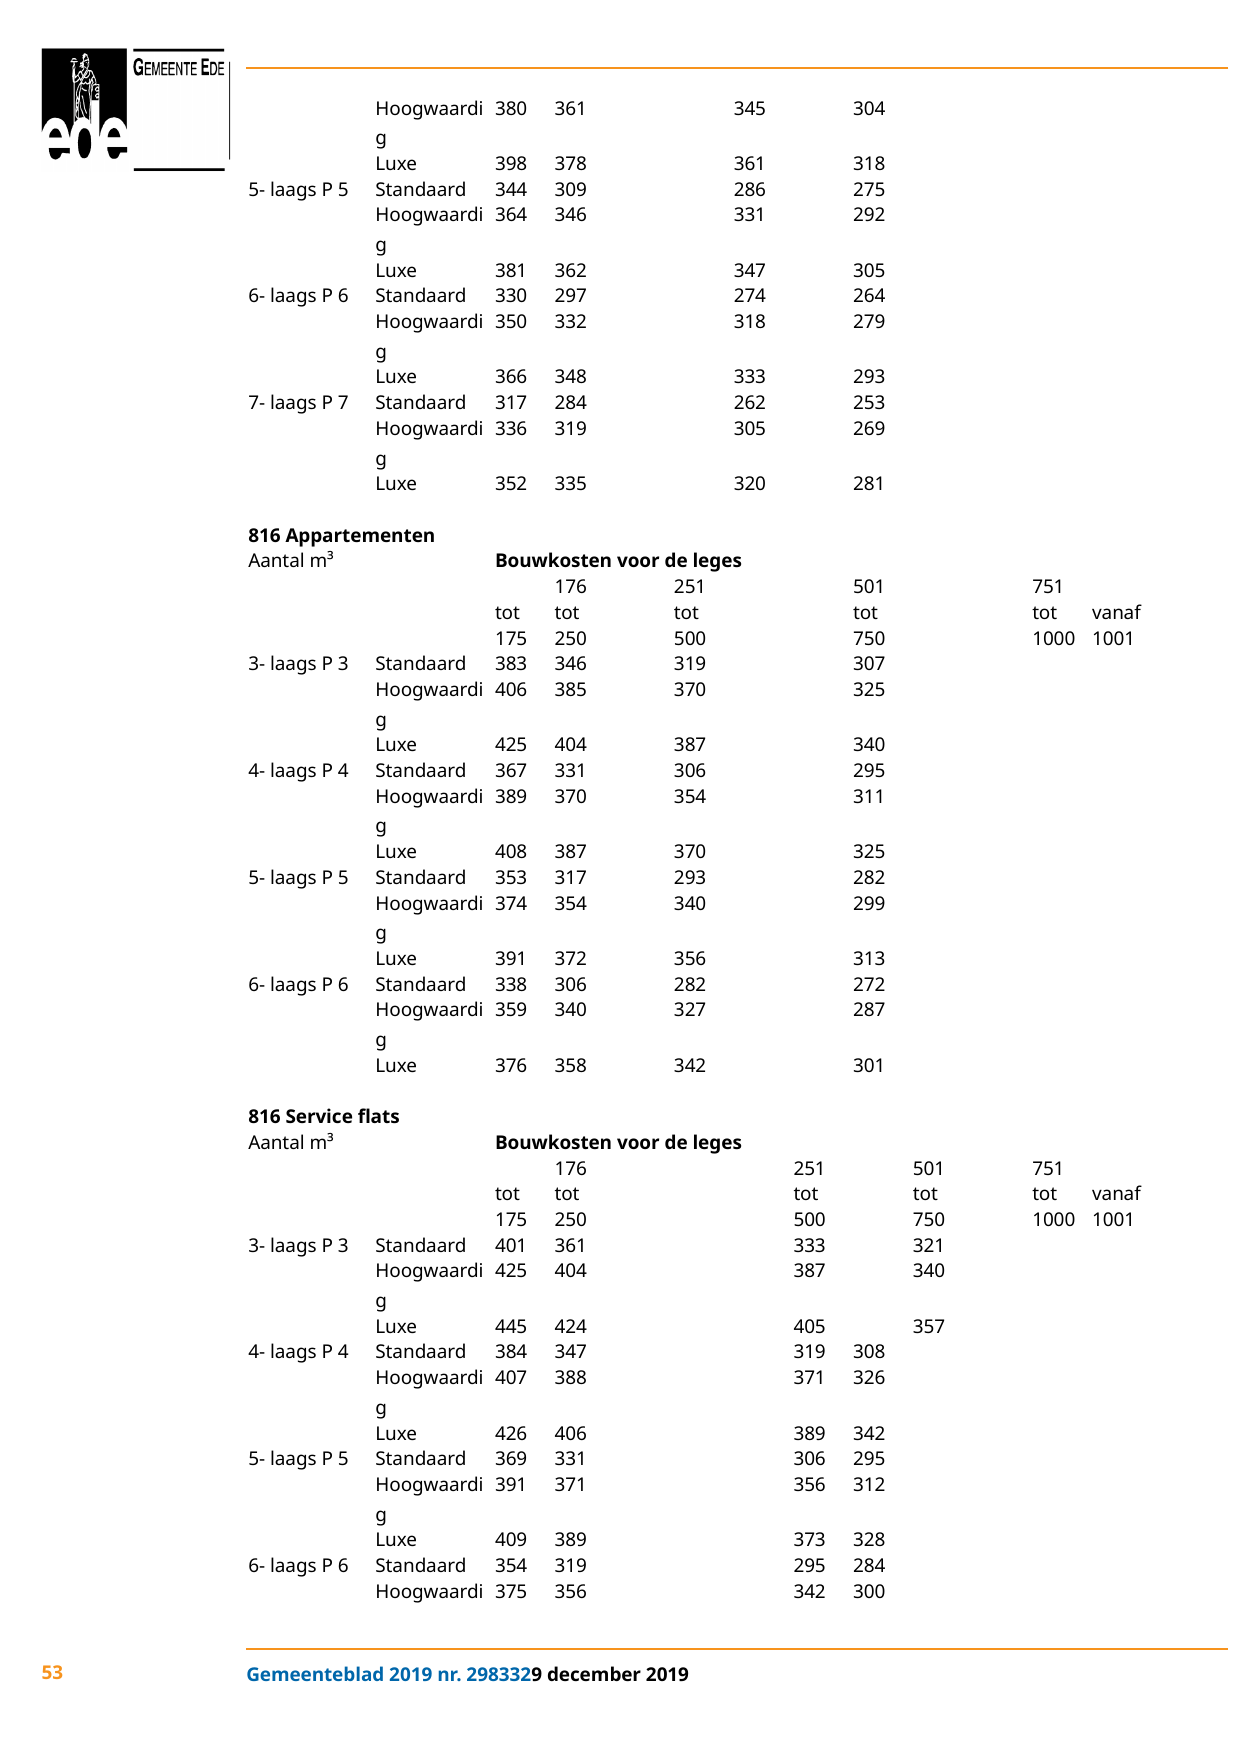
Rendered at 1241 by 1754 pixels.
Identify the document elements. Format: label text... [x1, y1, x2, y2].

table_cell Luxe [375, 1527, 495, 1552]
table_cell [248, 1206, 495, 1232]
table_cell 336 [495, 415, 554, 470]
table_cell Luxe [375, 1052, 495, 1078]
table_cell 340 [674, 890, 853, 945]
table_cell 262 [734, 389, 853, 415]
table_cell [1032, 150, 1152, 176]
table_cell [495, 1155, 554, 1181]
table_cell 308 [853, 1339, 1152, 1364]
table_cell [973, 997, 1152, 1052]
table_cell 380 [495, 95, 554, 150]
table_cell 286 [734, 176, 853, 202]
table_cell Aantal m³ [248, 1129, 495, 1155]
table_cell 5- laags P 5 [248, 864, 375, 890]
table_cell 364 [495, 202, 554, 257]
table_cell 354 [674, 783, 853, 838]
table_cell [248, 202, 375, 257]
table_cell 1000 [1032, 1206, 1092, 1232]
table_cell 264 [853, 283, 1032, 308]
table_cell 425 [495, 732, 554, 757]
table_cell 409 [495, 1527, 554, 1552]
table_cell [248, 1578, 375, 1604]
table_cell Standaard [375, 651, 495, 676]
table_cell 383 [495, 651, 554, 676]
table_cell Hoogwaardig [375, 1365, 495, 1420]
table_cell Hoogwaardig [375, 676, 495, 732]
table_cell 501 [913, 1155, 1032, 1181]
table_cell 354 [554, 890, 674, 945]
table_cell [1032, 1078, 1092, 1103]
table_cell [614, 496, 1032, 522]
table_cell [248, 945, 375, 971]
table_cell Standaard [375, 971, 495, 997]
table_cell 362 [554, 257, 733, 283]
table_cell 251 [793, 1155, 913, 1181]
table_cell 372 [554, 945, 674, 971]
table_cell 319 [554, 1552, 793, 1578]
table_cell [1032, 257, 1152, 283]
table_cell 311 [853, 783, 972, 838]
table_cell Hoogwaardig [375, 997, 495, 1052]
table_cell 389 [554, 1527, 793, 1552]
table_cell 318 [734, 308, 853, 364]
table_cell 387 [793, 1258, 913, 1313]
table_cell 332 [554, 308, 733, 364]
table_cell 3- laags P 3 [248, 1232, 375, 1258]
table_cell 404 [554, 1258, 793, 1313]
table_cell 176 [554, 573, 674, 599]
table_cell [248, 783, 375, 838]
table_cell tot [554, 599, 674, 625]
table_cell Standaard [375, 1232, 495, 1258]
table_cell 340 [554, 997, 674, 1052]
table_cell 407 [495, 1365, 554, 1420]
table_cell 307 [853, 651, 972, 676]
table_cell 398 [495, 150, 554, 176]
table_cell 320 [734, 470, 853, 496]
table_cell 816 Service flats [248, 1103, 1152, 1129]
table_cell Hoogwaardig [375, 890, 495, 945]
table_cell 344 [495, 176, 554, 202]
table_cell 342 [853, 1420, 1152, 1446]
table_cell [1092, 496, 1152, 522]
table_cell 295 [853, 757, 972, 783]
table_cell [973, 890, 1152, 945]
table_cell [248, 1365, 375, 1420]
table_cell 333 [734, 364, 853, 389]
table_cell Luxe [375, 945, 495, 971]
table_cell [248, 573, 495, 599]
table_cell Hoogwaardi [375, 1578, 495, 1604]
table_cell 250 [554, 1206, 793, 1232]
table_cell 287 [853, 997, 972, 1052]
table_cell 406 [554, 1420, 793, 1446]
table_cell 369 [495, 1446, 554, 1471]
table_cell [973, 945, 1152, 971]
table_cell 175 [495, 1206, 554, 1232]
table_cell 295 [853, 1446, 1152, 1471]
table_cell [973, 757, 1152, 783]
table_cell tot [674, 599, 853, 625]
table_cell [248, 625, 495, 651]
table_cell 281 [853, 470, 1032, 496]
table_cell 331 [554, 757, 674, 783]
table_cell 295 [793, 1552, 853, 1578]
table_cell 371 [793, 1365, 853, 1420]
table_cell 370 [674, 838, 853, 864]
table_cell 306 [793, 1446, 853, 1471]
table_cell [248, 1155, 495, 1181]
table_cell 4- laags P 4 [248, 757, 375, 783]
table_cell 751 [1032, 1155, 1092, 1181]
table_cell [1032, 283, 1152, 308]
table_cell 301 [853, 1052, 972, 1078]
table_cell [435, 496, 495, 522]
table_cell 348 [554, 364, 733, 389]
table_cell 327 [674, 997, 853, 1052]
table_cell Standaard [375, 176, 495, 202]
table_cell 319 [554, 415, 733, 470]
table_cell 340 [913, 1258, 1032, 1313]
table_cell 401 [495, 1232, 554, 1258]
table_cell [248, 496, 375, 522]
table_cell [248, 1078, 375, 1103]
table_cell 313 [853, 945, 972, 971]
table_cell 388 [554, 1365, 793, 1420]
table_cell 282 [674, 971, 853, 997]
table_cell [1032, 389, 1152, 415]
table_cell 387 [554, 838, 674, 864]
table_cell [1032, 364, 1152, 389]
table_cell 250 [554, 625, 674, 651]
table_cell 299 [853, 890, 972, 945]
table_cell Hoogwaardig [375, 783, 495, 838]
table_cell 500 [793, 1206, 913, 1232]
table_cell 4- laags P 4 [248, 1339, 375, 1364]
table_cell Standaard [375, 1552, 495, 1578]
table_cell [375, 1078, 435, 1103]
table_cell 251 [674, 573, 853, 599]
table_cell 305 [853, 257, 1032, 283]
table_cell [248, 676, 375, 732]
table_cell 387 [674, 732, 853, 757]
table_cell Luxe [375, 364, 495, 389]
table_cell [973, 651, 1152, 676]
table_cell [248, 997, 375, 1052]
table_cell 338 [495, 971, 554, 997]
table_cell 342 [674, 1052, 853, 1078]
table_cell tot [495, 599, 554, 625]
table_cell [248, 1258, 375, 1313]
table_cell 406 [495, 676, 554, 732]
table_cell Standaard [375, 283, 495, 308]
table_cell [248, 1052, 375, 1078]
table_cell [248, 1420, 375, 1446]
table_cell 292 [853, 202, 1032, 257]
table_cell [248, 890, 375, 945]
table_cell tot [1032, 599, 1092, 625]
table_cell 325 [853, 838, 972, 864]
table_cell [248, 599, 495, 625]
table_cell 366 [495, 364, 554, 389]
table_cell 1000 [1032, 625, 1092, 651]
table_cell 346 [554, 202, 733, 257]
table_cell 371 [554, 1471, 793, 1527]
table_cell Luxe [375, 470, 495, 496]
table_cell 253 [853, 389, 1032, 415]
table_cell 385 [554, 676, 674, 732]
table_cell 342 [793, 1578, 853, 1604]
table_cell Hoogwaardig [375, 1471, 495, 1527]
table_cell 378 [554, 150, 733, 176]
table_cell [248, 415, 375, 470]
table_cell 426 [495, 1420, 554, 1446]
table_cell Bouwkosten voor de leges [495, 1129, 1152, 1155]
table_cell 370 [554, 783, 674, 838]
table_cell 3- laags P 3 [248, 651, 375, 676]
table_cell 309 [554, 176, 733, 202]
table_cell 304 [853, 95, 1032, 150]
table_cell 354 [495, 1552, 554, 1578]
table_cell 293 [674, 864, 853, 890]
table_cell [1092, 573, 1152, 599]
table_cell tot [853, 599, 1032, 625]
table_cell [248, 364, 375, 389]
table_cell [248, 95, 375, 150]
table_cell [495, 496, 554, 522]
table_cell [1092, 1078, 1152, 1103]
table_cell 300 [853, 1578, 1152, 1604]
table_cell Hoogwaardig [375, 1258, 495, 1313]
table_cell 5- laags P 5 [248, 176, 375, 202]
table_cell 347 [554, 1339, 793, 1364]
table_cell 6- laags P 6 [248, 283, 375, 308]
table_cell 272 [853, 971, 972, 997]
table_cell 331 [554, 1446, 793, 1471]
table_cell 306 [554, 971, 674, 997]
table_cell Luxe [375, 838, 495, 864]
table_cell 389 [495, 783, 554, 838]
table_cell 284 [853, 1552, 1152, 1578]
table_cell Hoogwaardig [375, 95, 495, 150]
table_cell 373 [793, 1527, 853, 1552]
table_cell 391 [495, 945, 554, 971]
table_cell 405 [793, 1313, 913, 1339]
table_cell 319 [674, 651, 853, 676]
table_cell [1032, 308, 1152, 364]
table_cell 275 [853, 176, 1032, 202]
table_cell 381 [495, 257, 554, 283]
table_cell [248, 1313, 375, 1339]
table_cell 6- laags P 6 [248, 1552, 375, 1578]
table_cell 750 [853, 625, 1032, 651]
table_cell [973, 838, 1152, 864]
table_cell 297 [554, 283, 733, 308]
table_cell Standaard [375, 1339, 495, 1364]
table_cell 5- laags P 5 [248, 1446, 375, 1471]
table_cell 321 [913, 1232, 1032, 1258]
table_cell [495, 573, 554, 599]
table_cell [495, 1078, 554, 1103]
table_cell 361 [554, 95, 733, 150]
table_cell tot [495, 1181, 554, 1206]
table_cell 282 [853, 864, 972, 890]
table_cell [248, 470, 375, 496]
table_cell 352 [495, 470, 554, 496]
table_cell 333 [793, 1232, 913, 1258]
table_cell Hoogwaardig [375, 202, 495, 257]
table_cell 370 [674, 676, 853, 732]
table_cell 293 [853, 364, 1032, 389]
table_cell 317 [554, 864, 674, 890]
table_cell [1092, 1155, 1152, 1181]
table_cell 361 [554, 1232, 793, 1258]
table_cell 359 [495, 997, 554, 1052]
table_cell 408 [495, 838, 554, 864]
table_cell vanaf [1092, 599, 1152, 625]
table_cell [248, 1527, 375, 1552]
table_cell Standaard [375, 389, 495, 415]
table_cell 330 [495, 283, 554, 308]
table_cell Luxe [375, 732, 495, 757]
table_cell 425 [495, 1258, 554, 1313]
table_cell 389 [793, 1420, 853, 1446]
table_cell [973, 732, 1152, 757]
table_cell 326 [853, 1365, 1152, 1420]
table_cell tot [913, 1181, 1032, 1206]
table_cell 500 [674, 625, 853, 651]
table_cell [1032, 496, 1092, 522]
table_cell [973, 676, 1152, 732]
table_cell [248, 308, 375, 364]
table_cell 356 [554, 1578, 793, 1604]
table_cell 176 [554, 1155, 793, 1181]
table_cell 424 [554, 1313, 793, 1339]
table_cell 1001 [1092, 1206, 1152, 1232]
table_cell [554, 496, 614, 522]
table_cell Luxe [375, 257, 495, 283]
table_cell Standaard [375, 864, 495, 890]
table_cell 319 [793, 1339, 853, 1364]
table_cell 346 [554, 651, 674, 676]
table_cell [1032, 470, 1152, 496]
table_cell 367 [495, 757, 554, 783]
table_cell Standaard [375, 1446, 495, 1471]
table_cell 1001 [1092, 625, 1152, 651]
table_cell [248, 732, 375, 757]
table_cell 312 [853, 1471, 1152, 1527]
table_cell [1032, 176, 1152, 202]
table_cell Luxe [375, 1313, 495, 1339]
table_cell 356 [793, 1471, 853, 1527]
table_cell 7- laags P 7 [248, 389, 375, 415]
table_cell [248, 1471, 375, 1527]
table_cell 384 [495, 1339, 554, 1364]
table_cell 751 [1032, 573, 1092, 599]
table_cell tot [554, 1181, 793, 1206]
table_cell 357 [913, 1313, 1152, 1339]
table_cell vanaf [1092, 1181, 1152, 1206]
table_cell 284 [554, 389, 733, 415]
table_cell 404 [554, 732, 674, 757]
table_cell 375 [495, 1578, 554, 1604]
table_cell 445 [495, 1313, 554, 1339]
table_cell [973, 971, 1152, 997]
table_cell 325 [853, 676, 972, 732]
table_cell 345 [734, 95, 853, 150]
table_cell [554, 1078, 614, 1103]
table_cell [248, 1181, 495, 1206]
table_cell Luxe [375, 1420, 495, 1446]
table_cell 374 [495, 890, 554, 945]
table_cell [1032, 95, 1152, 150]
table_cell Hoogwaardig [375, 308, 495, 364]
table_cell Standaard [375, 757, 495, 783]
table_cell 305 [734, 415, 853, 470]
table_cell 376 [495, 1052, 554, 1078]
table_cell [1032, 1232, 1152, 1258]
table_cell 358 [554, 1052, 674, 1078]
table_cell [248, 257, 375, 283]
table_cell 328 [853, 1527, 1152, 1552]
table_cell [973, 864, 1152, 890]
table_cell [973, 1052, 1152, 1078]
table_cell Aantal m³ [248, 548, 495, 573]
table_cell [248, 838, 375, 864]
table_cell 340 [853, 732, 972, 757]
table_cell [375, 496, 435, 522]
table_cell [1032, 415, 1152, 470]
table_cell 391 [495, 1471, 554, 1527]
table_cell 306 [674, 757, 853, 783]
table_cell [1032, 1258, 1152, 1313]
picture [41, 47, 231, 172]
table_cell [435, 1078, 495, 1103]
table_cell Bouwkosten voor de leges [495, 548, 1152, 573]
table_cell 816 Appartementen [248, 522, 1152, 548]
table_cell 347 [734, 257, 853, 283]
table_cell 331 [734, 202, 853, 257]
table_cell Luxe [375, 150, 495, 176]
table_cell [248, 150, 375, 176]
table_cell [614, 1078, 1032, 1103]
table_cell 361 [734, 150, 853, 176]
table_cell 175 [495, 625, 554, 651]
table_cell 750 [913, 1206, 1032, 1232]
table_cell tot [793, 1181, 913, 1206]
table_cell tot [1032, 1181, 1092, 1206]
table_cell 356 [674, 945, 853, 971]
table_cell 6- laags P 6 [248, 971, 375, 997]
table_cell 317 [495, 389, 554, 415]
table_cell 501 [853, 573, 1032, 599]
table_cell 335 [554, 470, 733, 496]
table_cell [1032, 202, 1152, 257]
table_cell 318 [853, 150, 1032, 176]
table_cell 274 [734, 283, 853, 308]
table_cell Hoogwaardig [375, 415, 495, 470]
table_cell [973, 783, 1152, 838]
table_cell 279 [853, 308, 1032, 364]
table_cell 353 [495, 864, 554, 890]
table_cell 269 [853, 415, 1032, 470]
table_cell 350 [495, 308, 554, 364]
